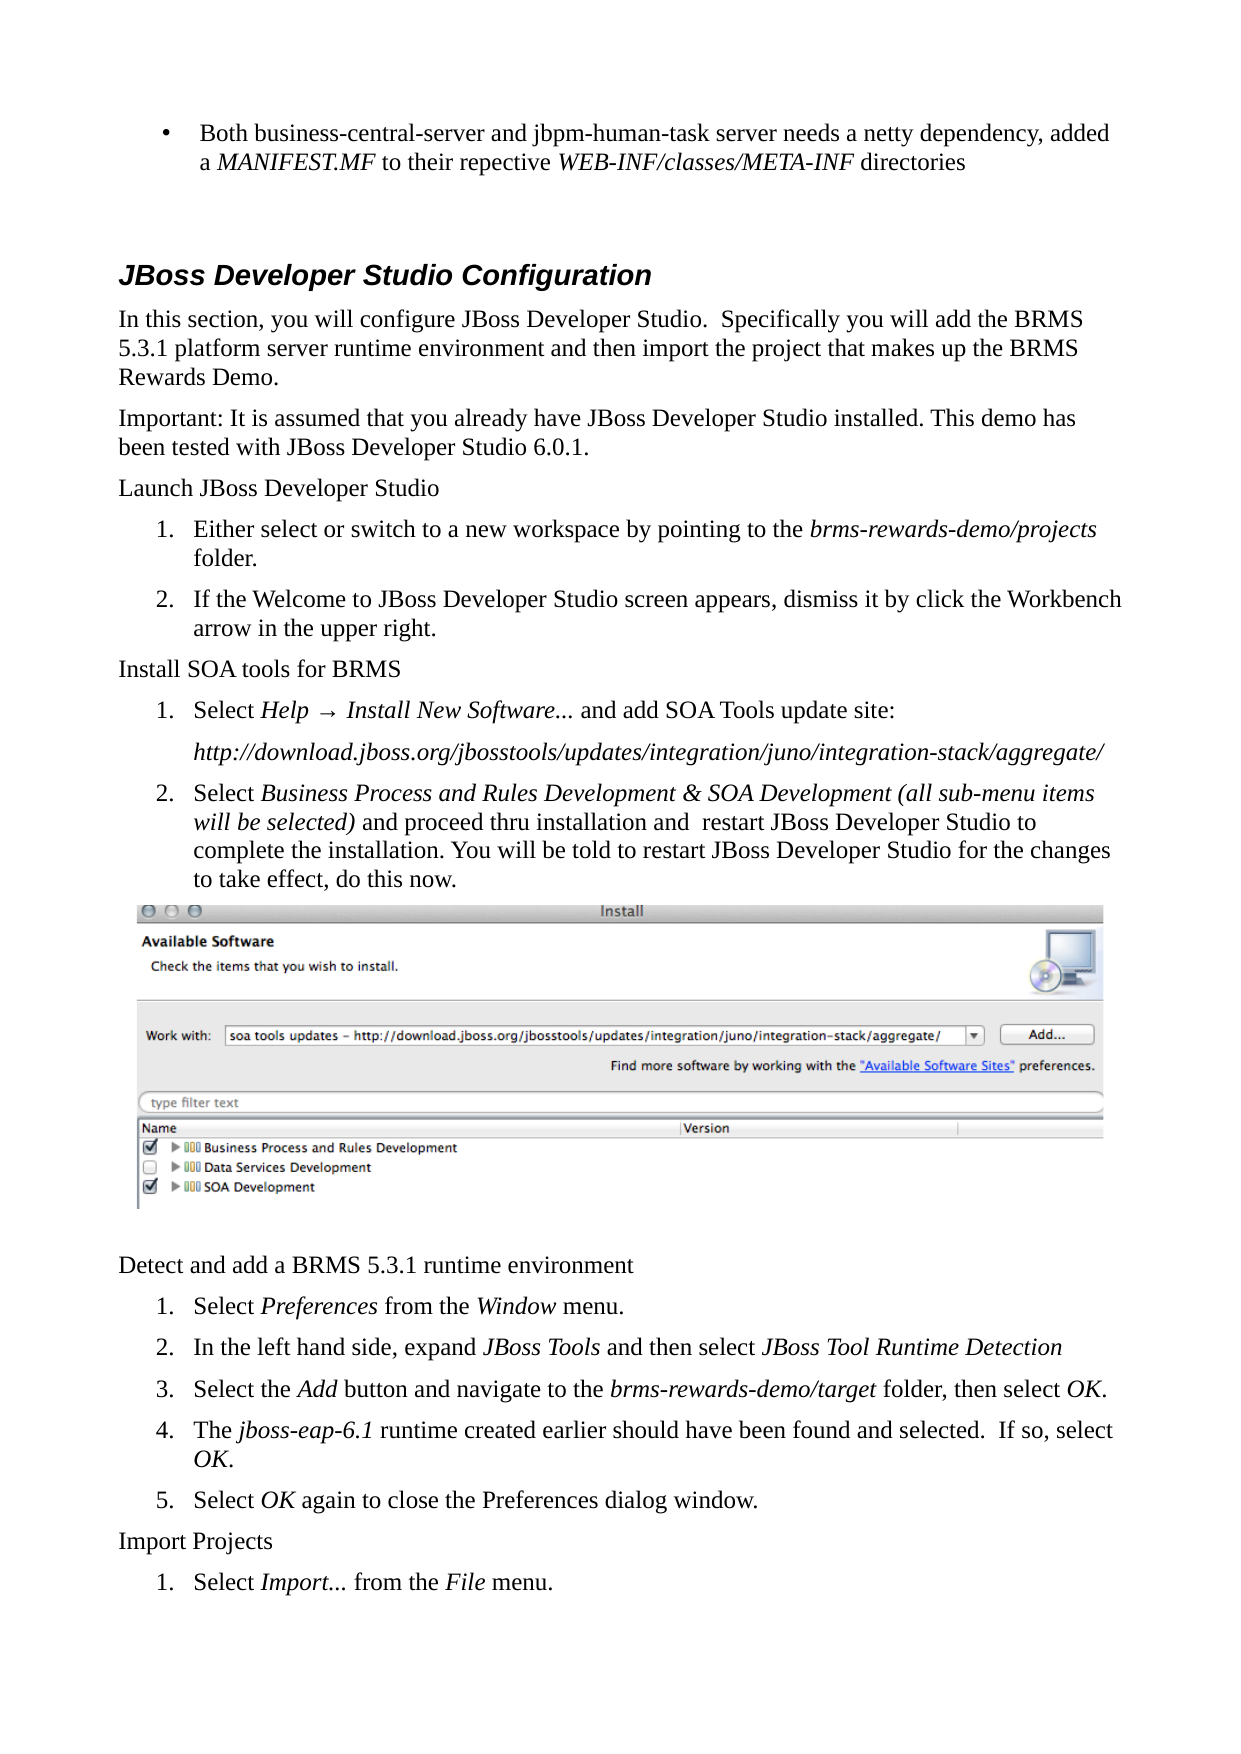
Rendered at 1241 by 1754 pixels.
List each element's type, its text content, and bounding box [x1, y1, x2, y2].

list Select Import... from the File menu. [156, 1567, 1122, 1596]
list In the left hand side, expand JBoss Tools and then select JBoss Tool Runtime Detection [156, 1332, 1122, 1361]
list Select the Add button and navigate to the brms-rewards-demo/target folder, then select OK. [156, 1374, 1122, 1402]
text Launch JBoss Developer Studio [118, 473, 1122, 502]
list If the Welcome to JBoss Developer Studio screen appears, dismiss it by click the Workbench arrow in the upper right. [156, 584, 1122, 642]
list Select OK again to close the Preferences dialog window. [156, 1485, 1122, 1514]
list http://download.jboss.org/jbosstools/updates/integration/juno/integration-stack/aggregate/ [156, 737, 1122, 765]
text In this section, you will configure JBoss Developer Studio. Specifically you will add the BRMS 5.3.1 platform server runtime environment and then import the project that makes up the BRMS Rewards Demo. [118, 304, 1122, 390]
list Both business-central-server and jbpm-human-task server needs a netty dependency, added a MANIFEST.MF to their repective WEB-INF/classes/META-INF directories [162, 118, 1122, 176]
list Select Business Process and Rules Development & SOA Development (all sub-menu items will be selected) and proceed thru installation and restart JBoss Developer Studio to complete the installation. You will be told to restart JBoss Developer Studio for the changes to take effect, do this now. [156, 778, 1122, 893]
text Import Projects [118, 1526, 1122, 1555]
picture [136, 905, 1104, 1209]
list Select Help → Install New Software... and add SOA Tools update site: [156, 695, 1122, 724]
text Install SOA tools for BRMS [118, 654, 1122, 683]
list Select Preferences from the Window menu. [156, 1291, 1122, 1320]
list The jboss-eap-6.1 runtime created earlier should have been found and selected. If so, select OK. [156, 1415, 1122, 1472]
subtitle JBoss Developer Studio Configuration [118, 258, 1122, 292]
list Either select or switch to a new workspace by pointing to the brms-rewards-demo/projects folder. [156, 514, 1122, 572]
text Important: It is assumed that you already have JBoss Developer Studio installed. This demo has been tested with JBoss Developer Studio 6.0.1. [118, 403, 1122, 460]
text Detect and add a BRMS 5.3.1 runtime environment [118, 1250, 1122, 1279]
